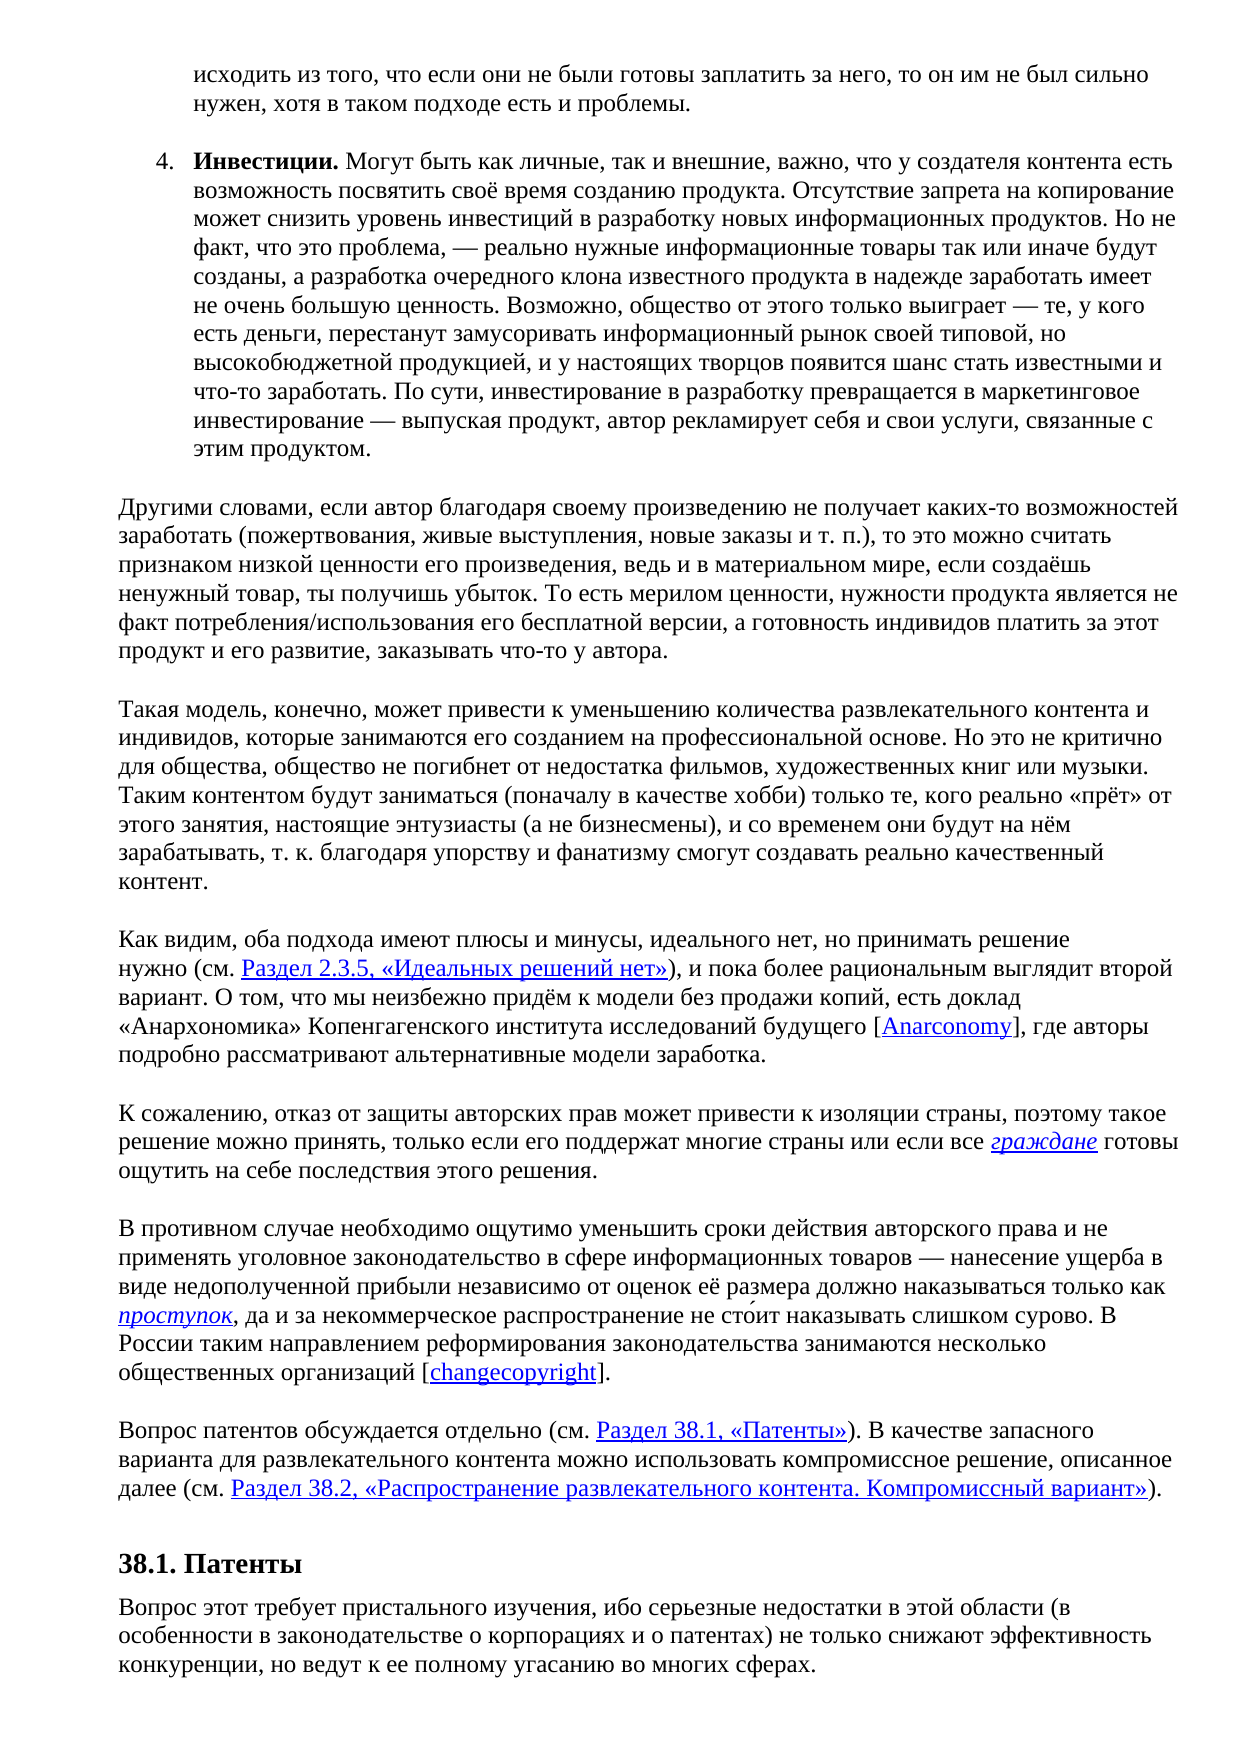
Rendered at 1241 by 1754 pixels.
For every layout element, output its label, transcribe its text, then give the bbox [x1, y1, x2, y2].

text Такая модель, конечно, может привести к уменьшению количества развлекательного контента и индивидов, которые занимаются его созданием на профессиональной основе. Но это не критично для общества, общество не погибнет от недостатка фильмов, художественных книг или музыки. Таким контентом будут заниматься (поначалу в качестве хобби) только те, кого реально «прёт» от этого занятия, настоящие энтузиасты (а не бизнесмены), и со временем они будут на нём зарабатывать, т. к. благодаря упорству и фанатизму смогут создавать реально качественный контент. [118, 694, 1181, 895]
list Инвестиции. Могут быть как личные, так и внешние, важно, что у создателя контента есть возможность посвятить своё время созданию продукта. Отсутствие запрета на копирование может снизить уровень инвестиций в разработку новых информационных продуктов. Но не факт, что это проблема, — реально нужные информационные товары так или иначе будут созданы, а разработка очередного клона известного продукта в надежде заработать имеет не очень большую ценность. Возможно, общество от этого только выиграет — те, у кого есть деньги, перестанут замусоривать информационный рынок своей типовой, но высокобюджетной продукцией, и у настоящих творцов появится шанс стать известными и что-то заработать. По сути, инвестирование в разработку превращается в маркетинговое инвестирование — выпуская продукт, автор рекламирует себя и свои услуги, связанные с этим продуктом. [156, 146, 1181, 462]
text К сожалению, отказ от защиты авторских прав может привести к изоляции страны, поэтому такое решение можно принять, только если его поддержат многие страны или если все граждане готовы ощутить на себе последствия этого решения. [118, 1098, 1181, 1184]
text В противном случае необходимо ощутимо уменьшить сроки действия авторского права и не применять уголовное законодательство в сфере информационных товаров — нанесение ущерба в виде недополученной прибыли независимо от оценок её размера должно наказываться только как проступок, да и за некоммерческое распространение не сто́ит наказывать слишком сурово. В России таким направлением реформирования законодательства занимаются несколько общественных организаций [changecopyright]. [118, 1213, 1181, 1386]
text Другими словами, если автор благодаря своему произведению не получает каких-то возможностей заработать (пожертвования, живые выступления, новые заказы и т. п.), то это можно считать признаком низкой ценности его произведения, ведь и в материальном мире, если создаёшь ненужный товар, ты получишь убыток. То есть мерилом ценности, нужности продукта является не факт потребления/использования его бесплатной версии, а готовность индивидов платить за этот продукт и его развитие, заказывать что-то у автора. [118, 492, 1181, 664]
subtitle 38.1. Патенты [118, 1546, 1181, 1579]
text Как видим, оба подхода имеют плюсы и минусы, идеального нет, но принимать решение нужно (см. Раздел 2.3.5, «Идеальных решений нет»), и пока более рациональным выглядит второй вариант. О том, что мы неизбежно придём к модели без продажи копий, есть доклад «Анархономика» Копенгагенского института исследований будущего [Anarconomy], где авторы подробно рассматривают альтернативные модели заработка. [118, 924, 1181, 1068]
list исходить из того, что если они не были готовы заплатить за него, то он им не был сильно нужен, хотя в таком подходе есть и проблемы. [156, 59, 1181, 117]
text Вопрос этот требует пристального изучения, ибо серьезные недостатки в этой области (в особенности в законодательстве о корпорациях и о патентах) не только снижают эффективность конкуренции, но ведут к ее полному угасанию во многих сферах. [118, 1592, 1181, 1678]
text Вопрос патентов обсуждается отдельно (см. Раздел 38.1, «Патенты»). В качестве запасного варианта для развлекательного контента можно использовать компромиссное решение, описанное далее (см. Раздел 38.2, «Распространение развлекательного контента. Компромиссный вариант»). [118, 1415, 1181, 1502]
